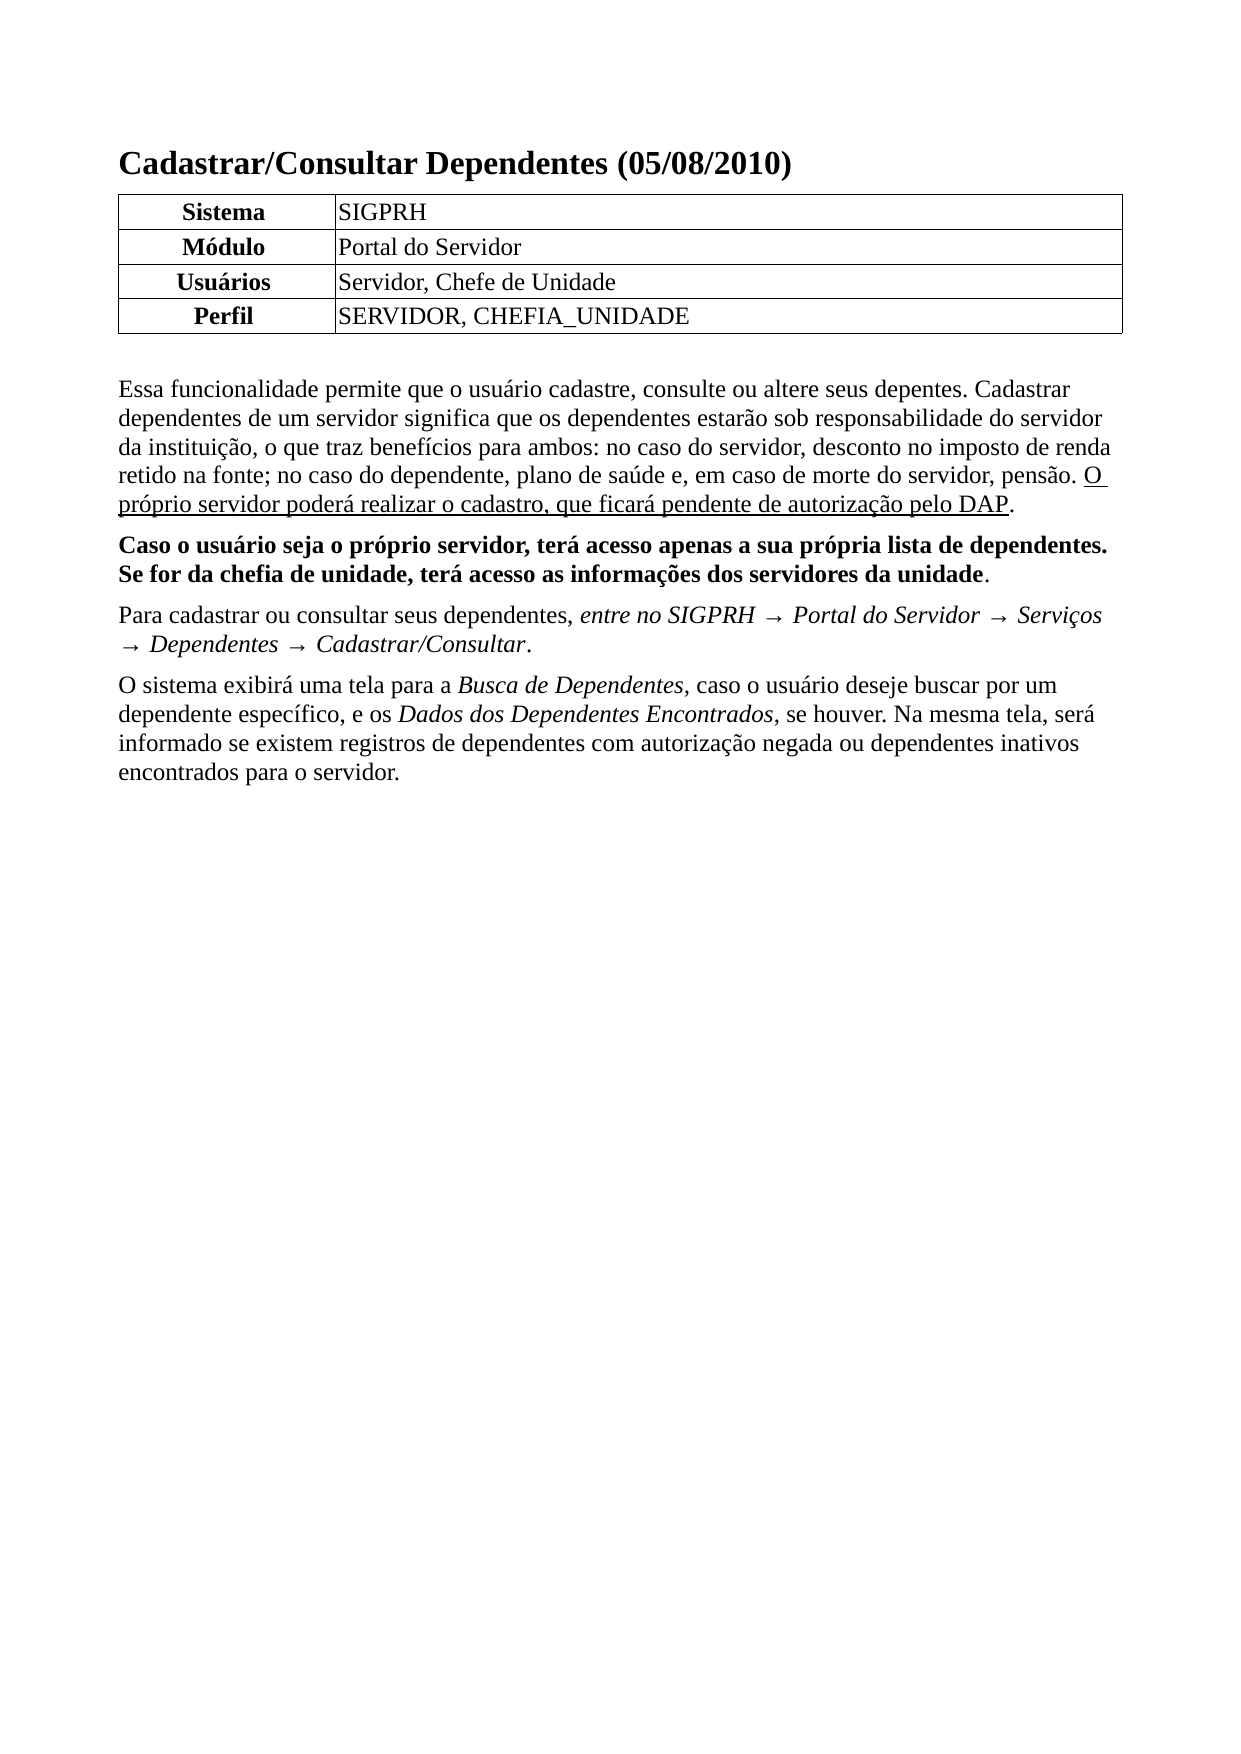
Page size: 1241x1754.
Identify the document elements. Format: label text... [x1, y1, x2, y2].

text Para cadastrar ou consultar seus dependentes, entre no SIGPRH → Portal do Servidor → Serviços → Dependentes → Cadastrar/Consultar. [118, 601, 1122, 658]
table_header Sistema [119, 195, 335, 229]
text Essa funcionalidade permite que o usuário cadastre, consulte ou altere seus depentes. Cadastrar dependentes de um servidor significa que os dependentes estarão sob responsabilidade do servidor da instituição, o que traz benefícios para ambos: no caso do servidor, desconto no imposto de renda retido na fonte; no caso do dependente, plano de saúde e, em caso de morte do servidor, pensão. O próprio servidor poderá realizar o cadastro, que ficará pendente de autorização pelo DAP. [118, 374, 1122, 518]
table_cell SERVIDOR, CHEFIA_UNIDADE [336, 299, 1122, 333]
text O sistema exibirá uma tela para a Busca de Dependentes, caso o usuário deseje buscar por um dependente específico, e os Dados dos Dependentes Encontrados, se houver. Na mesma tela, será informado se existem registros de dependentes com autorização negada ou dependentes inativos encontrados para o servidor. [118, 671, 1122, 786]
table_cell Servidor, Chefe de Unidade [336, 265, 1122, 298]
table_cell Portal do Servidor [336, 230, 1122, 264]
table_cell Usuários [119, 265, 335, 298]
subtitle Cadastrar/Consultar Dependentes (05/08/2010) [118, 143, 1122, 182]
table_cell Perfil [119, 299, 335, 333]
table_cell Módulo [119, 230, 335, 264]
table_header SIGPRH [336, 195, 1122, 229]
text Caso o usuário seja o próprio servidor, terá acesso apenas a sua própria lista de dependentes. Se for da chefia de unidade, terá acesso as informações dos servidores da unidade. [118, 531, 1122, 588]
